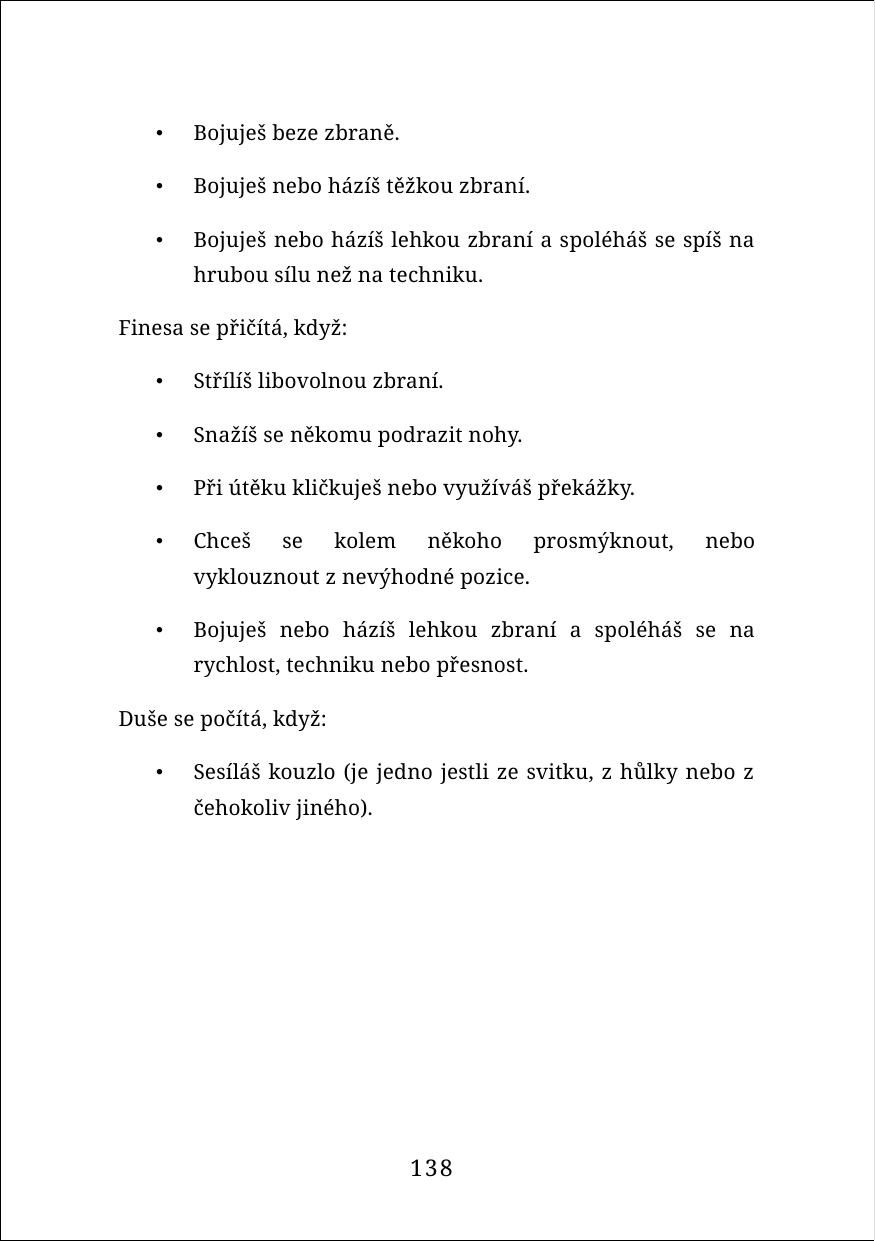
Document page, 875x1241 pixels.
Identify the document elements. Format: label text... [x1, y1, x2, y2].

list Střílíš libovolnou zbraní. [156, 367, 756, 395]
list Při útěku kličkuješ nebo využíváš překážky. [156, 473, 756, 502]
text Finesa se přičítá, když: [118, 313, 756, 342]
list Chceš se kolem někoho prosmýknout, nebo vyklouznout z nevýhodné pozice. [156, 526, 756, 590]
list Bojuješ nebo házíš lehkou zbraní a spoléháš se na rychlost, techniku nebo přesnost. [156, 615, 756, 679]
list Bojuješ nebo házíš lehkou zbraní a spoléháš se spíš na hrubou sílu než na techniku. [156, 225, 756, 289]
list Snažíš se někomu podrazit nohy. [156, 420, 756, 448]
list Bojuješ beze zbraně. [156, 118, 756, 147]
list Bojuješ nebo házíš těžkou zbraní. [156, 171, 756, 200]
list Sesíláš kouzlo (je jedno jestli ze svitku, z hůlky nebo z čehokoliv jiného). [156, 757, 756, 821]
text Duše se počítá, když: [118, 704, 756, 732]
